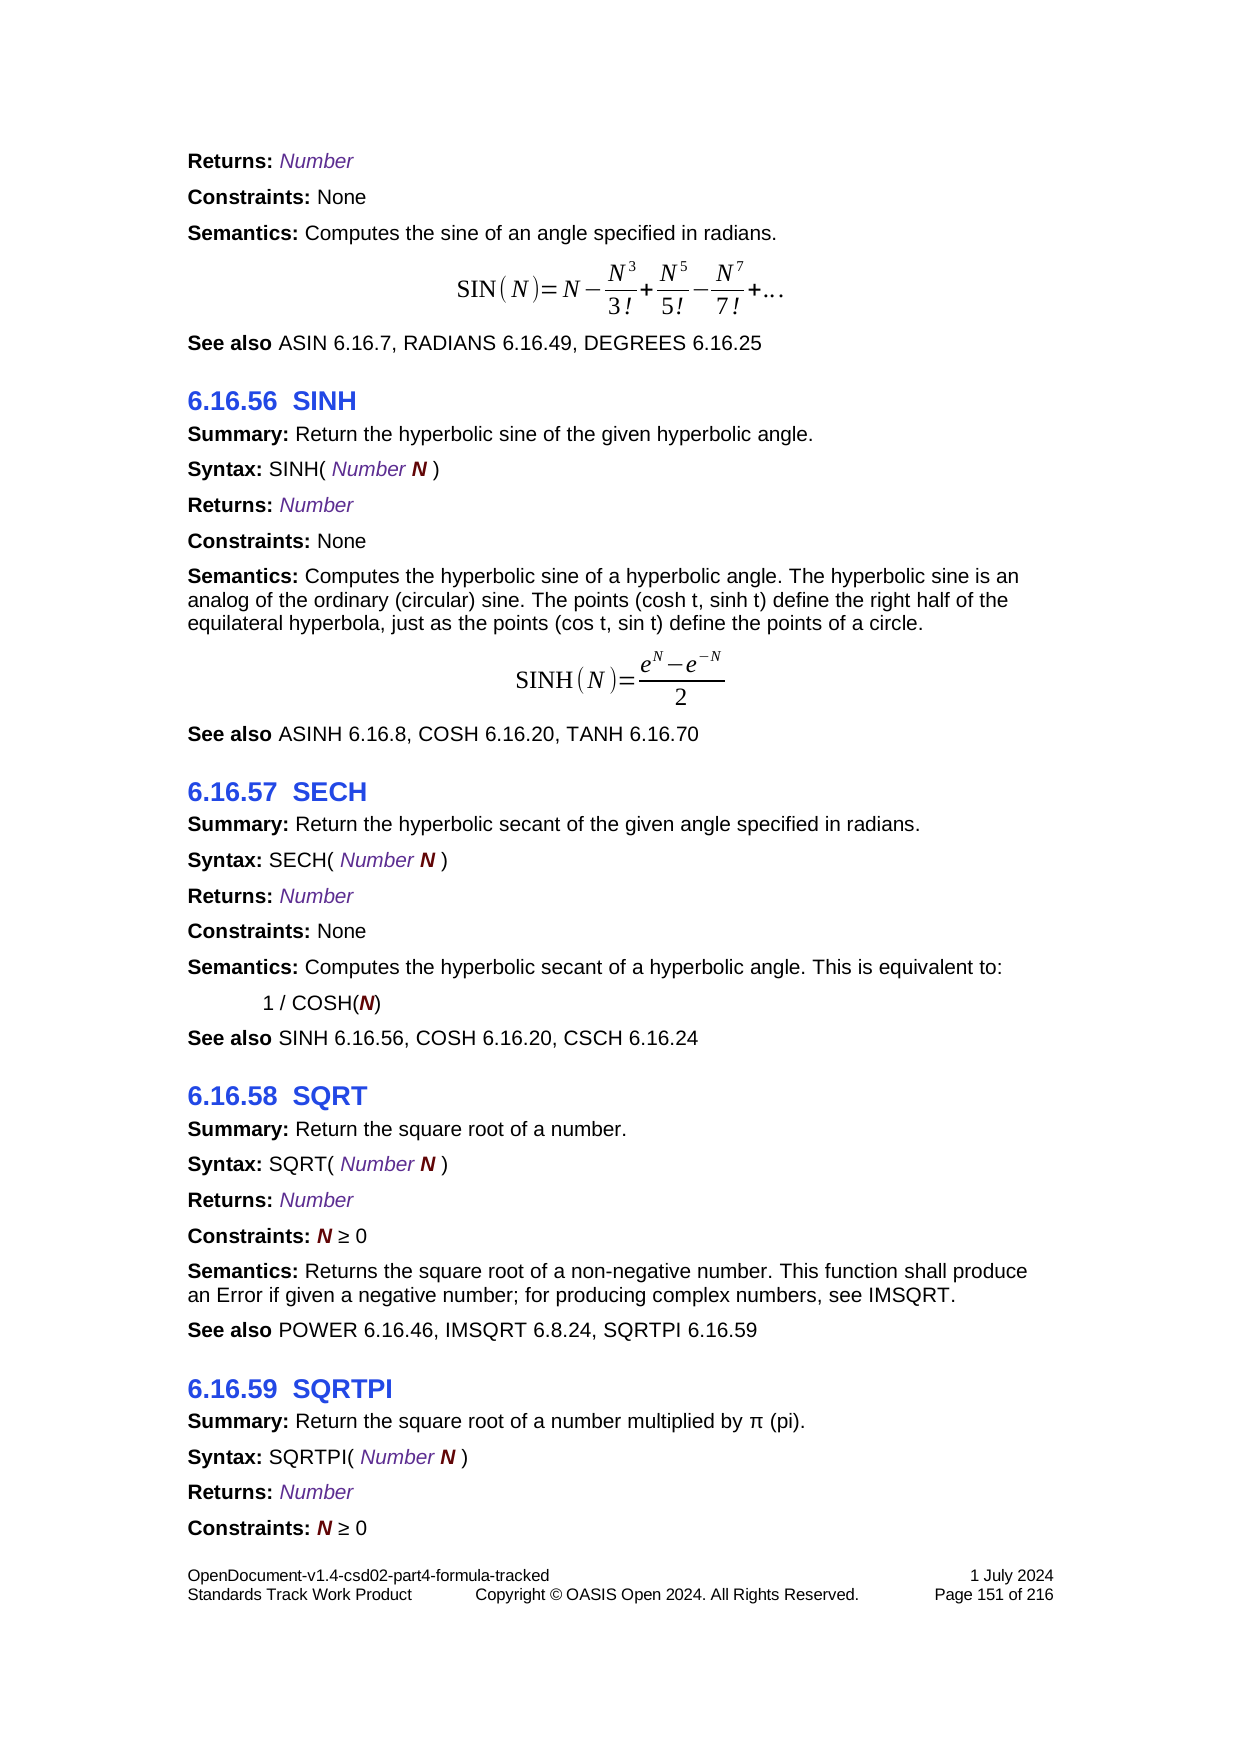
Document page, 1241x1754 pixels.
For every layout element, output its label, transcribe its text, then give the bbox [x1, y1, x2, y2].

text Semantics: Computes the sine of an angle specified in radians. [187, 221, 1053, 245]
subtitle SINH [187, 386, 1053, 416]
text Summary: Return the square root of a number. [187, 1117, 1053, 1141]
text See also ASINH 6.16.8, COSH 6.16.20, TANH 6.16.70 [187, 722, 1053, 746]
text Semantics: Computes the hyperbolic sine of a hyperbolic angle. The hyperbolic sine is an analog of the ordinary (circular) sine. The points (cosh t, sinh t) define the right half of the equilateral hyperbola, just as the points (cos t, sin t) define the points of a circle. [187, 565, 1053, 635]
subtitle SQRT [187, 1081, 1053, 1111]
text See also ASIN 6.16.7, RADIANS 6.16.49, DEGREES 6.16.25 [187, 332, 1053, 355]
text Summary: Return the hyperbolic sine of the given hyperbolic angle. [187, 422, 1053, 446]
text Summary: Return the square root of a number multiplied by π (pi). [187, 1409, 1053, 1433]
text Returns: Number [187, 493, 1053, 517]
text Constraints: None [187, 920, 1053, 943]
text Summary: Return the hyperbolic secant of the given angle specified in radians. [187, 813, 1053, 836]
subtitle SQRTPI [187, 1373, 1053, 1403]
text Syntax: SECH( Number N ) [187, 848, 1053, 872]
text Constraints: None [187, 186, 1053, 209]
text See also POWER 6.16.46, IMSQRT 6.8.24, SQRTPI 6.16.59 [187, 1319, 1053, 1342]
text 1 / COSH(N) [187, 991, 1053, 1014]
text See also SINH 6.16.56, COSH 6.16.20, CSCH 6.16.24 [187, 1027, 1053, 1050]
text Returns: Number [187, 1188, 1053, 1212]
text Returns: Number [187, 150, 1053, 173]
text Syntax: SINH( Number N ) [187, 458, 1053, 481]
text Constraints: N ≥ 0 [187, 1224, 1053, 1248]
subtitle SECH [187, 777, 1053, 807]
text Returns: Number [187, 884, 1053, 908]
text Semantics: Computes the hyperbolic secant of a hyperbolic angle. This is equivalent to: [187, 955, 1053, 979]
text Constraints: N ≥ 0 [187, 1516, 1053, 1540]
text Constraints: None [187, 529, 1053, 553]
text Returns: Number [187, 1481, 1053, 1504]
text Semantics: Returns the square root of a non-negative number. This function shall produce an Error if given a negative number; for producing complex numbers, see IMSQRT. [187, 1260, 1053, 1307]
text Syntax: SQRT( Number N ) [187, 1153, 1053, 1176]
text Syntax: SQRTPI( Number N ) [187, 1445, 1053, 1469]
